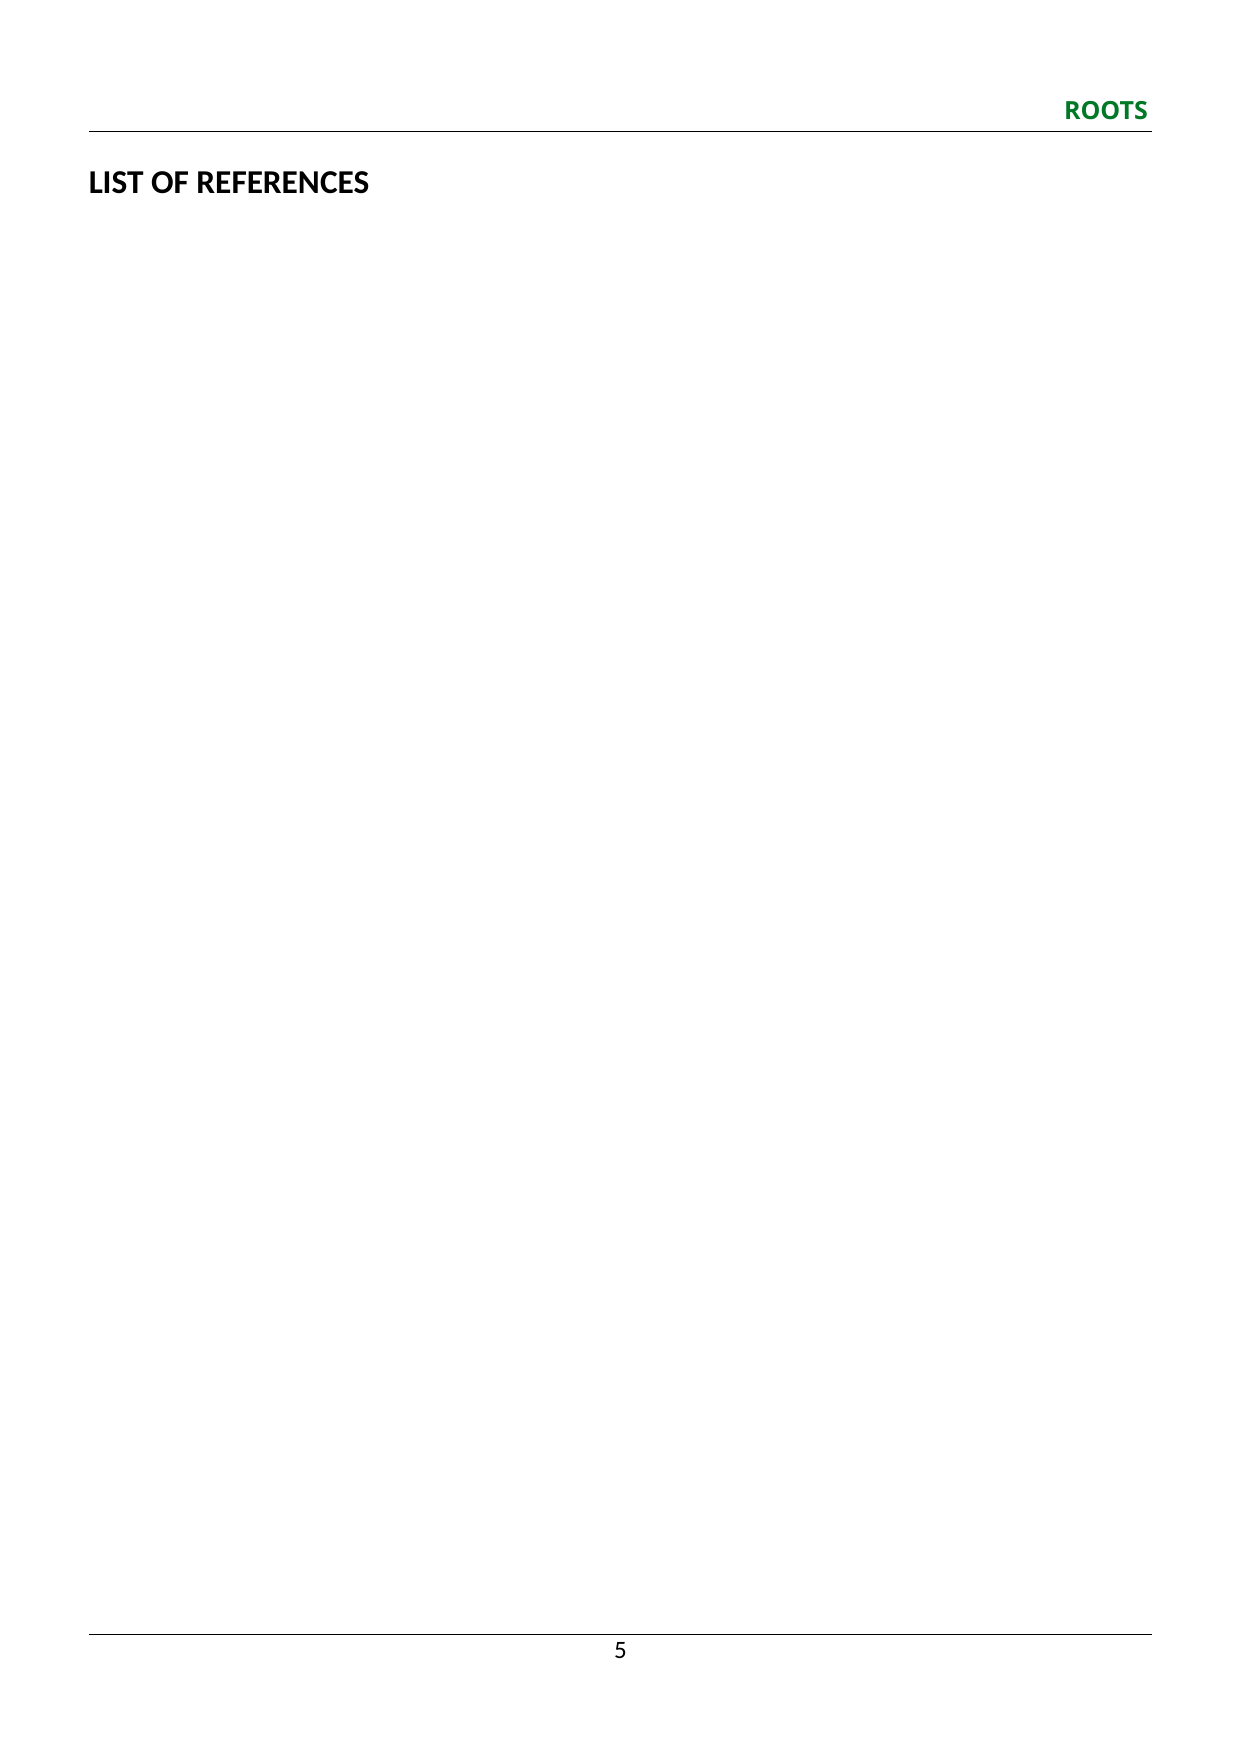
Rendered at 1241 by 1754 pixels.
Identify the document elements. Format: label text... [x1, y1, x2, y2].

table_cell [236, 385, 1152, 416]
table_cell [89, 477, 236, 507]
table_cell [236, 782, 1152, 812]
table_cell [236, 690, 1152, 721]
table_cell [236, 507, 1152, 538]
table_header [89, 214, 236, 232]
table_cell [236, 721, 1152, 751]
table_cell [89, 782, 236, 812]
table_cell [89, 812, 236, 843]
table_cell [236, 355, 1152, 385]
table_cell [236, 751, 1152, 782]
table_cell [236, 538, 1152, 568]
table_cell [236, 812, 1152, 843]
table_cell [89, 416, 236, 446]
table_cell [89, 538, 236, 568]
table_cell [89, 690, 236, 721]
table_cell [236, 294, 1152, 324]
table_cell [236, 568, 1152, 599]
table_cell [89, 355, 236, 385]
table_cell [89, 507, 236, 538]
table_cell [236, 233, 1152, 263]
table_cell [89, 660, 236, 690]
table_cell [236, 629, 1152, 660]
subtitle LIST OF REFERENCES [88, 161, 1152, 202]
table_cell [236, 599, 1152, 629]
table_cell [89, 629, 236, 660]
table_cell [89, 263, 236, 293]
table_cell [89, 324, 236, 354]
table_cell [89, 599, 236, 629]
table_cell [236, 446, 1152, 477]
table_header [236, 214, 1152, 232]
table_cell [236, 324, 1152, 354]
table_cell [236, 477, 1152, 507]
table_cell [236, 263, 1152, 293]
table_cell [89, 721, 236, 751]
table_cell [236, 660, 1152, 690]
table_cell [89, 294, 236, 324]
table_cell [89, 751, 236, 782]
table_cell [89, 233, 236, 263]
table_cell [89, 385, 236, 416]
table_cell [89, 446, 236, 477]
table_cell [89, 568, 236, 599]
table_cell [236, 416, 1152, 446]
